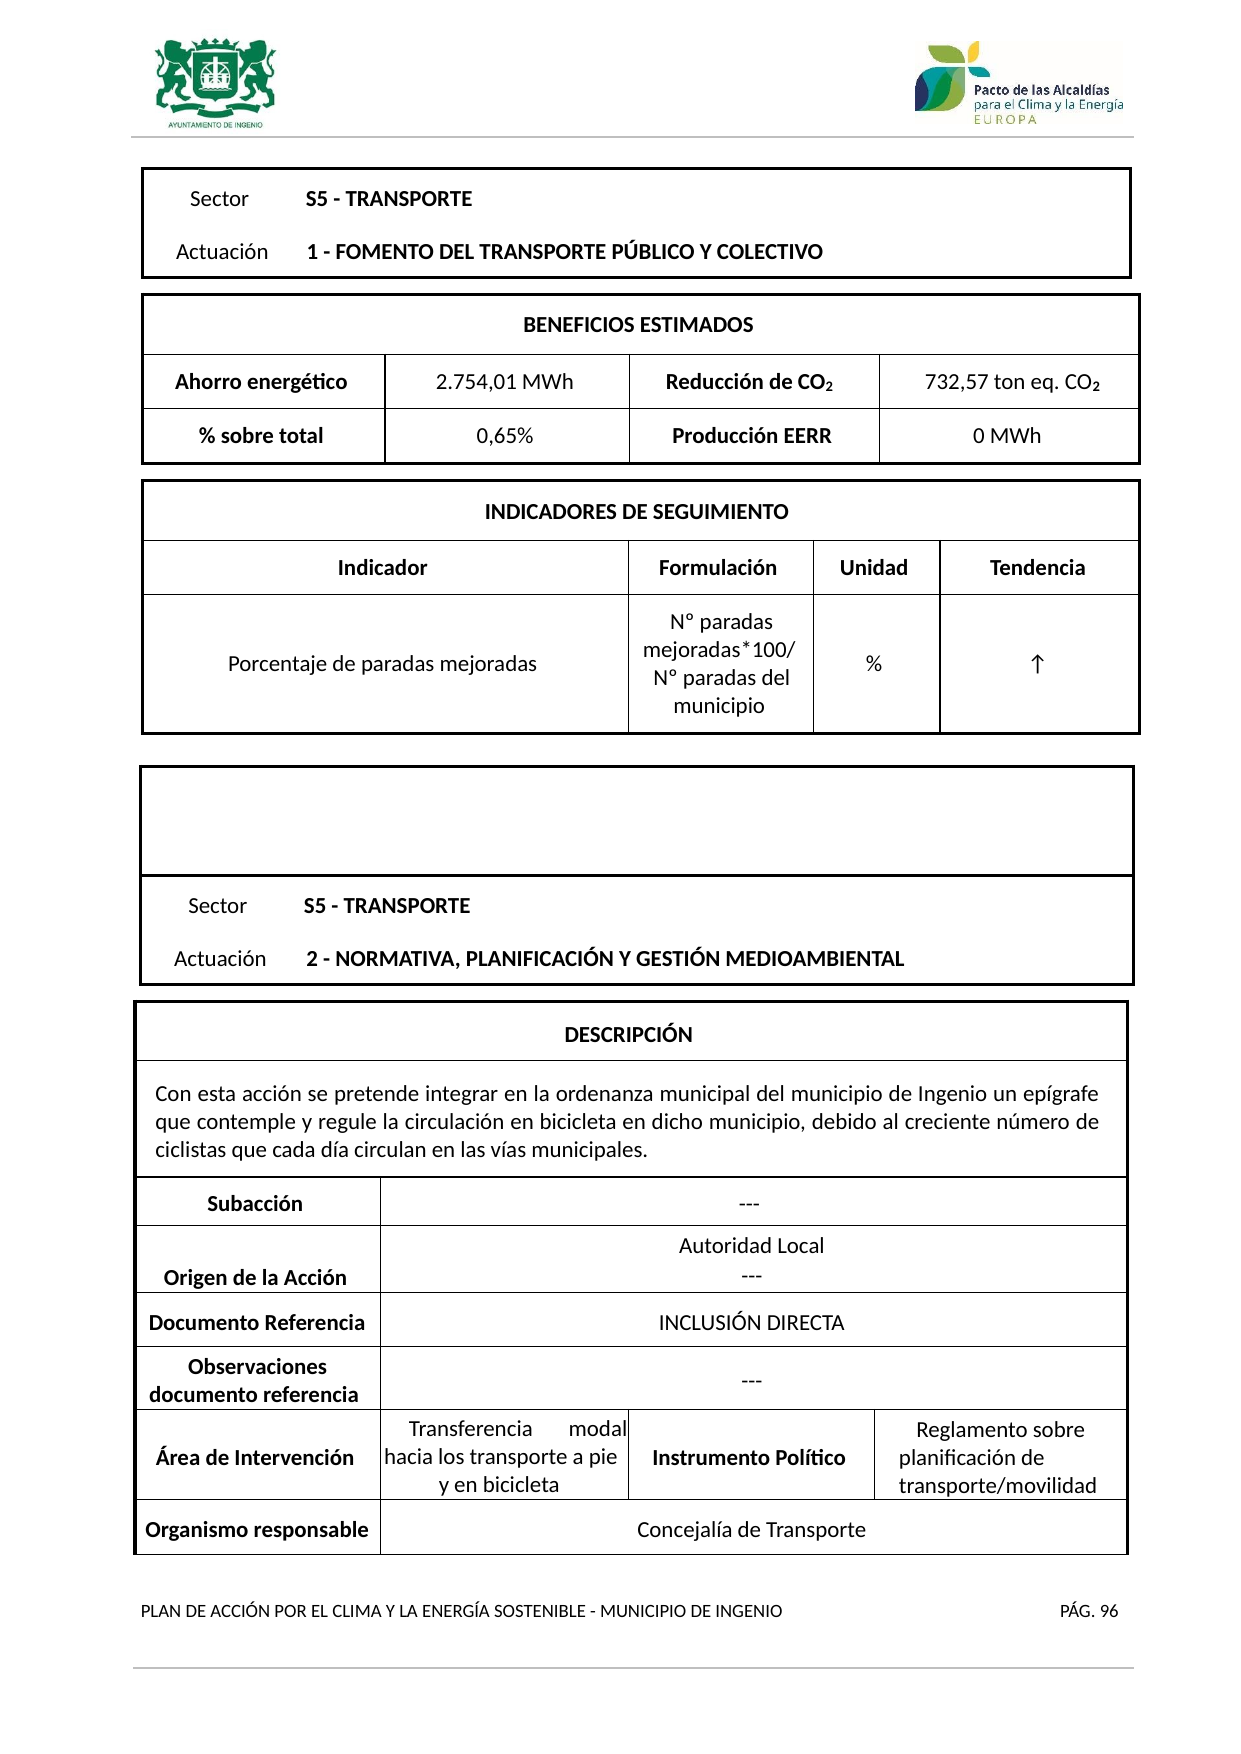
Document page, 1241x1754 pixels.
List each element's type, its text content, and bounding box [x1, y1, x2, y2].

table_cell Documento Referencia [137, 1293, 380, 1346]
table_cell INCLUSIÓN DIRECTA [381, 1293, 1126, 1346]
table_cell --- [381, 1347, 1126, 1409]
table_cell ↑ [941, 595, 1138, 732]
table_cell Producción EERR [630, 409, 879, 462]
table_cell Origen de la Acción [137, 1226, 380, 1292]
table_cell Autoridad Local --- [381, 1226, 1126, 1292]
table_header INDICADORES DE SEGUIMIENTO [144, 482, 813, 540]
table_cell % [814, 595, 939, 732]
table_header BENEFICIOS ESTIMADOS [385, 296, 879, 353]
table_header [879, 296, 1138, 353]
table_cell Transferencia modal hacia los transporte a pie y en bicicleta [381, 1410, 628, 1499]
table_header DESCRIPCIÓN [137, 1003, 1126, 1060]
table_header [940, 482, 1138, 540]
table_cell 0,65% [386, 409, 629, 462]
table_cell Sector S5 - TRANSPORTE Actuación 1 - FOMENTO DEL TRANSPORTE PÚBLICO Y COLECTIVO [144, 170, 1129, 276]
table_cell Ahorro energético [144, 355, 384, 408]
table_cell --- [381, 1178, 1126, 1225]
table_cell Observaciones documento referencia [137, 1347, 380, 1409]
table_cell Unidad [814, 541, 939, 594]
table_cell % sobre total [144, 409, 384, 462]
table_header [144, 296, 385, 353]
table_cell Con esta acción se pretende integrar en la ordenanza municipal del municipio de Ingenio un epígrafe que contemple y regule la circulación en bicicleta en dicho municipio, debido al creciente número de ciclistas que cada día circulan en las vías municipales. [137, 1061, 1126, 1176]
table_cell Indicador [144, 541, 628, 594]
table_cell Instrumento Político [629, 1410, 874, 1499]
table_cell Reducción de CO2 [630, 355, 879, 408]
table_cell 0 MWh [880, 409, 1138, 462]
table_cell Tendencia [941, 541, 1138, 594]
table_cell Reglamento sobre planificación de transporte/movilidad [875, 1410, 1126, 1499]
table_cell Nº paradas mejoradas*100/ Nº paradas del municipio [629, 595, 813, 732]
table_cell [1132, 167, 1140, 276]
table_cell Organismo responsable [137, 1500, 380, 1553]
table_cell Concejalía de Transporte [381, 1500, 1126, 1553]
table_cell Sector S5 - TRANSPORTE Actuación 2 - NORMATIVA, PLANIFICACIÓN Y GESTIÓN MEDIOAMBIENTAL [142, 877, 1132, 983]
table_cell Subacción [137, 1178, 380, 1225]
table_cell Formulación [629, 541, 813, 594]
table_header ING_S5_2.01 - ORDENANZA MUNICIPAL DE CIRCULACIÓN PARA EL USO DE LA BICICLETA [142, 768, 1132, 874]
table_cell Área de Intervención [137, 1410, 380, 1499]
table_cell Porcentaje de paradas mejoradas [144, 595, 628, 732]
table_cell 2.754,01 MWh [386, 355, 629, 408]
table_cell 732,57 ton eq. CO2 [880, 355, 1138, 408]
table_header [813, 482, 940, 540]
